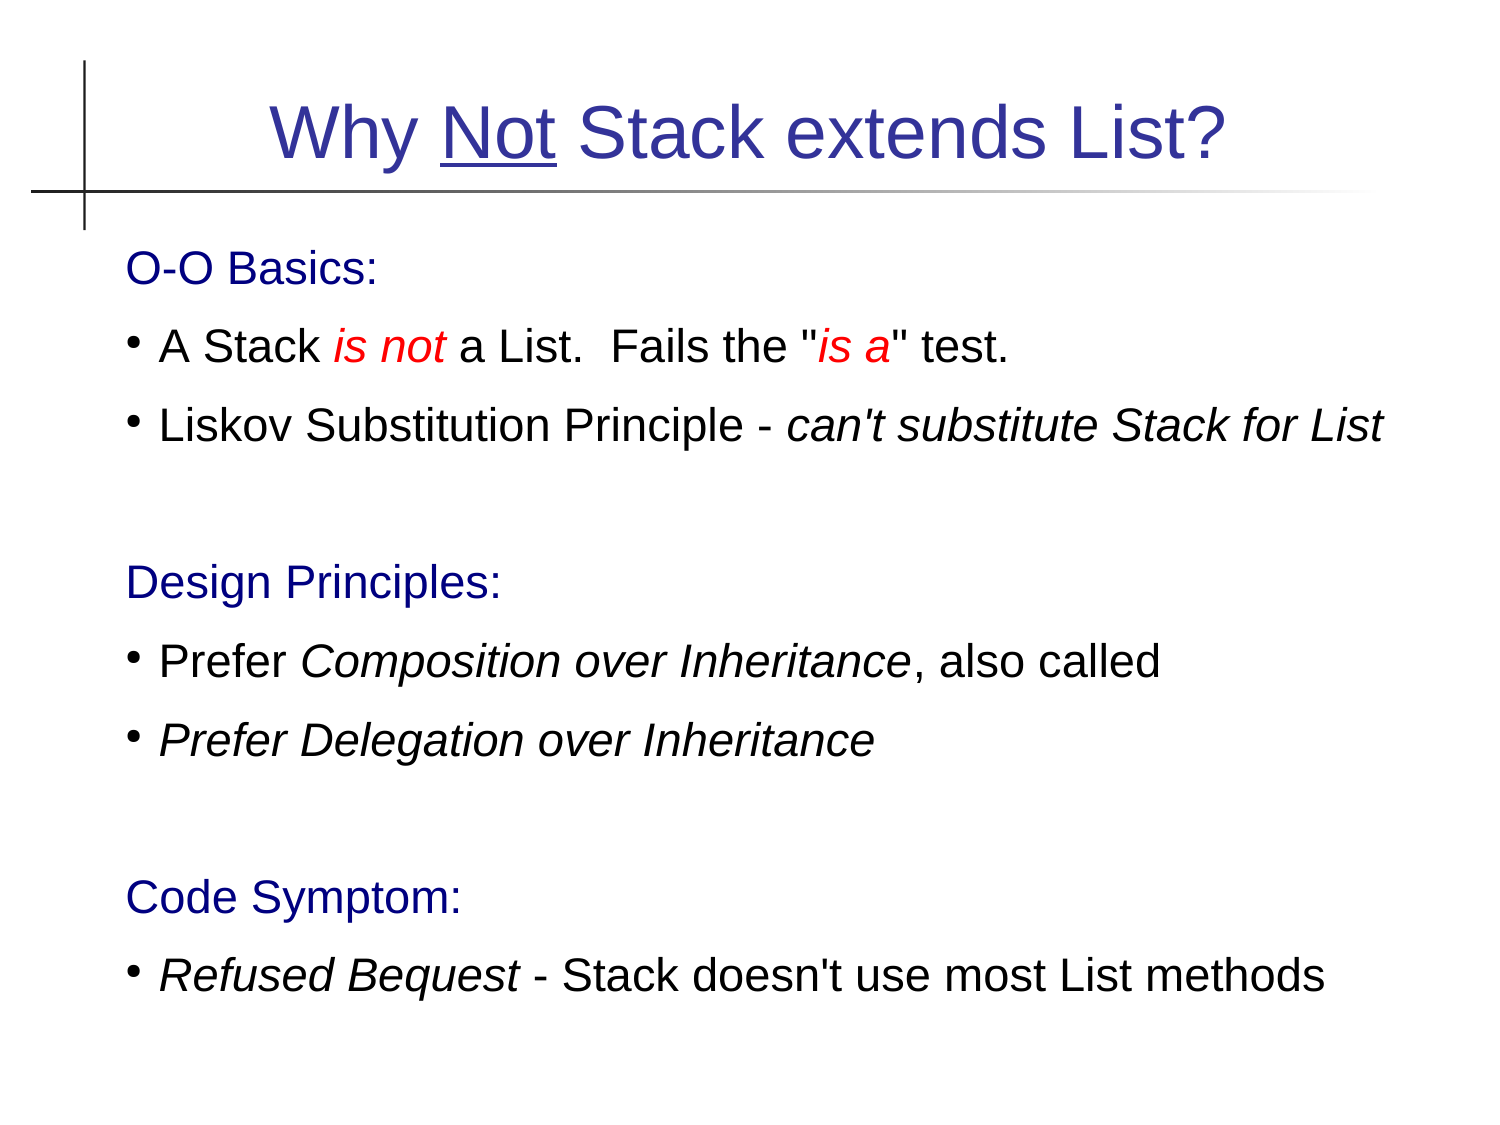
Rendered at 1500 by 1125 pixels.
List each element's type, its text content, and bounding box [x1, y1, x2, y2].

list O-O Basics: A Stack is not a List. Fails the "is a" test. Liskov Substitution Principle - can't substitute Stack for List Design Principles: Prefer Composition over Inheritance, also called Prefer Delegation over Inheritance Code Symptom: Refused Bequest - Stack doesn't use most List methods [110, 229, 1408, 1066]
title Why Not Stack extends List? [100, 42, 1397, 182]
